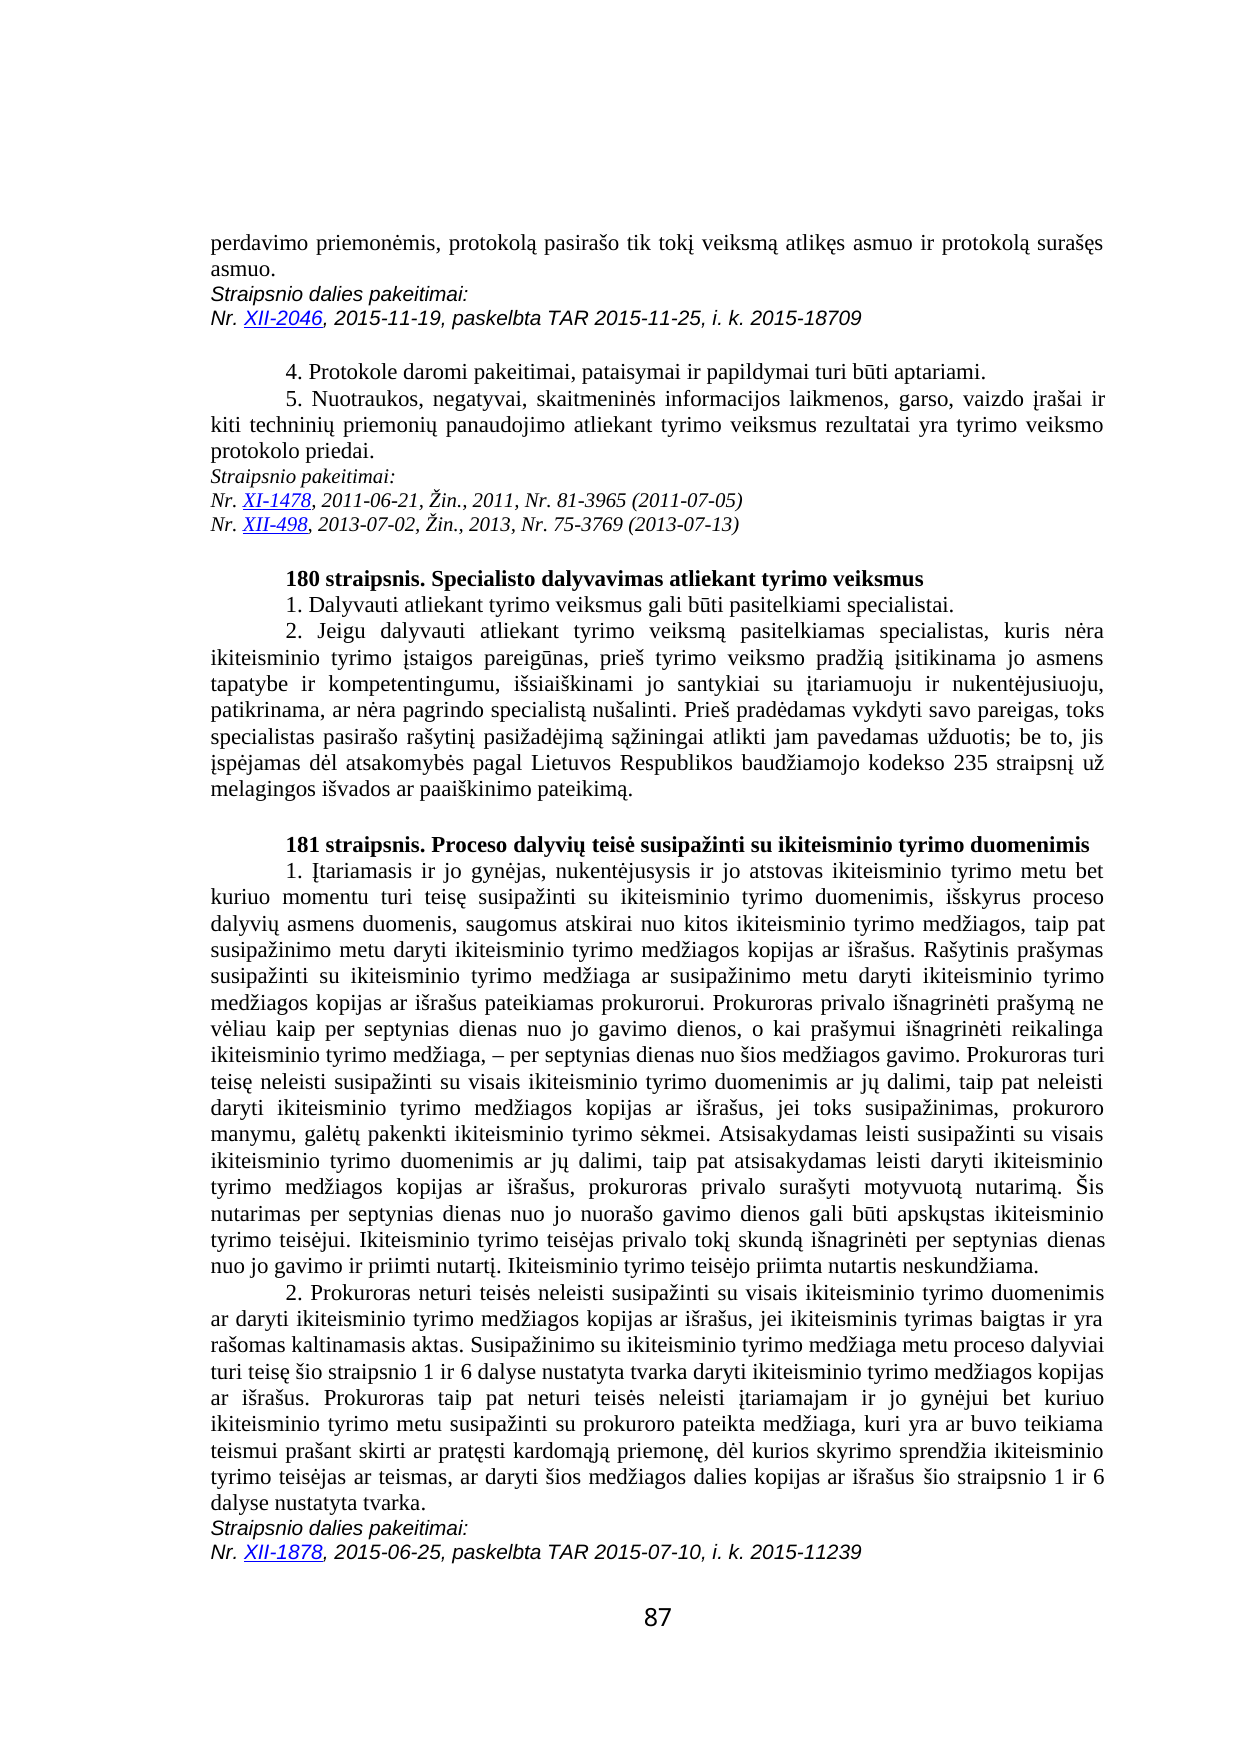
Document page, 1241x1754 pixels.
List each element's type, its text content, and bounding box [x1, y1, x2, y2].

text Nr. XII-2046, 2015-11-19, paskelbta TAR 2015-11-25, i. k. 2015-18709 [210, 306, 1105, 329]
text Straipsnio dalies pakeitimai: [210, 282, 1105, 306]
text 2. Jeigu dalyvauti atliekant tyrimo veiksmą pasitelkiamas specialistas, kuris nėra ikiteisminio tyrimo įstaigos pareigūnas, prieš tyrimo veiksmo pradžią įsitikinama jo asmens tapatybe ir kompetentingumu, išsiaiškinami jo santykiai su įtariamuoju ir nukentėjusiuoju, patikrinama, ar nėra pagrindo specialistą nušalinti. Prieš pradėdamas vykdyti savo pareigas, toks specialistas pasirašo rašytinį pasižadėjimą sąžiningai atlikti jam pavedamas užduotis; be to, jis įspėjamas dėl atsakomybės pagal Lietuvos Respublikos baudžiamojo kodekso 235 straipsnį už melagingos išvados ar paaiškinimo pateikimą. [210, 617, 1105, 802]
text 180 straipsnis. Specialisto dalyvavimas atliekant tyrimo veiksmus [210, 565, 1105, 591]
text Straipsnio dalies pakeitimai: [210, 1516, 1105, 1540]
text 5. Nuotraukos, negatyvai, skaitmeninės informacijos laikmenos, garso, vaizdo įrašai ir kiti techninių priemonių panaudojimo atliekant tyrimo veiksmus rezultatai yra tyrimo veiksmo protokolo priedai. [210, 385, 1105, 464]
text Straipsnio pakeitimai: [210, 464, 1105, 488]
text Nr. XI-1478, 2011-06-21, Žin., 2011, Nr. 81-3965 (2011-07-05) [210, 488, 1105, 512]
text 4. Protokole daromi pakeitimai, pataisymai ir papildymai turi būti aptariami. [210, 358, 1105, 385]
text 1. Dalyvauti atliekant tyrimo veiksmus gali būti pasitelkiami specialistai. [210, 591, 1105, 617]
text perdavimo priemonėmis, protokolą pasirašo tik tokį veiksmą atlikęs asmuo ir protokolą surašęs asmuo. [210, 229, 1105, 282]
text Nr. XII-1878, 2015-06-25, paskelbta TAR 2015-07-10, i. k. 2015-11239 [210, 1540, 1105, 1564]
text 1. Įtariamasis ir jo gynėjas, nukentėjusysis ir jo atstovas ikiteisminio tyrimo metu bet kuriuo momentu turi teisę susipažinti su ikiteisminio tyrimo duomenimis, išskyrus proceso dalyvių asmens duomenis, saugomus atskirai nuo kitos ikiteisminio tyrimo medžiagos, taip pat susipažinimo metu daryti ikiteisminio tyrimo medžiagos kopijas ar išrašus. Rašytinis prašymas susipažinti su ikiteisminio tyrimo medžiaga ar susipažinimo metu daryti ikiteisminio tyrimo medžiagos kopijas ar išrašus pateikiamas prokurorui. Prokuroras privalo išnagrinėti prašymą ne vėliau kaip per septynias dienas nuo jo gavimo dienos, o kai prašymui išnagrinėti reikalinga ikiteisminio tyrimo medžiaga, – per septynias dienas nuo šios medžiagos gavimo. Prokuroras turi teisę neleisti susipažinti su visais ikiteisminio tyrimo duomenimis ar jų dalimi, taip pat neleisti daryti ikiteisminio tyrimo medžiagos kopijas ar išrašus, jei toks susipažinimas, prokuroro manymu, galėtų pakenkti ikiteisminio tyrimo sėkmei. Atsisakydamas leisti susipažinti su visais ikiteisminio tyrimo duomenimis ar jų dalimi, taip pat atsisakydamas leisti daryti ikiteisminio tyrimo medžiagos kopijas ar išrašus, prokuroras privalo surašyti motyvuotą nutarimą. Šis nutarimas per septynias dienas nuo jo nuorašo gavimo dienos gali būti apskųstas ikiteisminio tyrimo teisėjui. Ikiteisminio tyrimo teisėjas privalo tokį skundą išnagrinėti per septynias dienas nuo jo gavimo ir priimti nutartį. Ikiteisminio tyrimo teisėjo priimta nutartis neskundžiama. [210, 857, 1105, 1279]
text 2. Prokuroras neturi teisės neleisti susipažinti su visais ikiteisminio tyrimo duomenimis ar daryti ikiteisminio tyrimo medžiagos kopijas ar išrašus, jei ikiteisminis tyrimas baigtas ir yra rašomas kaltinamasis aktas. Susipažinimo su ikiteisminio tyrimo medžiaga metu proceso dalyviai turi teisę šio straipsnio 1 ir 6 dalyse nustatyta tvarka daryti ikiteisminio tyrimo medžiagos kopijas ar išrašus. Prokuroras taip pat neturi teisės neleisti įtariamajam ir jo gynėjui bet kuriuo ikiteisminio tyrimo metu susipažinti su prokuroro pateikta medžiaga, kuri yra ar buvo teikiama teismui prašant skirti ar pratęsti kardomąją priemonę, dėl kurios skyrimo sprendžia ikiteisminio tyrimo teisėjas ar teismas, ar daryti šios medžiagos dalies kopijas ar išrašus šio straipsnio 1 ir 6 dalyse nustatyta tvarka. [210, 1279, 1105, 1516]
text Nr. XII-498, 2013-07-02, Žin., 2013, Nr. 75-3769 (2013-07-13) [210, 512, 1105, 536]
text 181 straipsnis. Proceso dalyvių teisė susipažinti su ikiteisminio tyrimo duomenimis [285, 831, 1105, 857]
